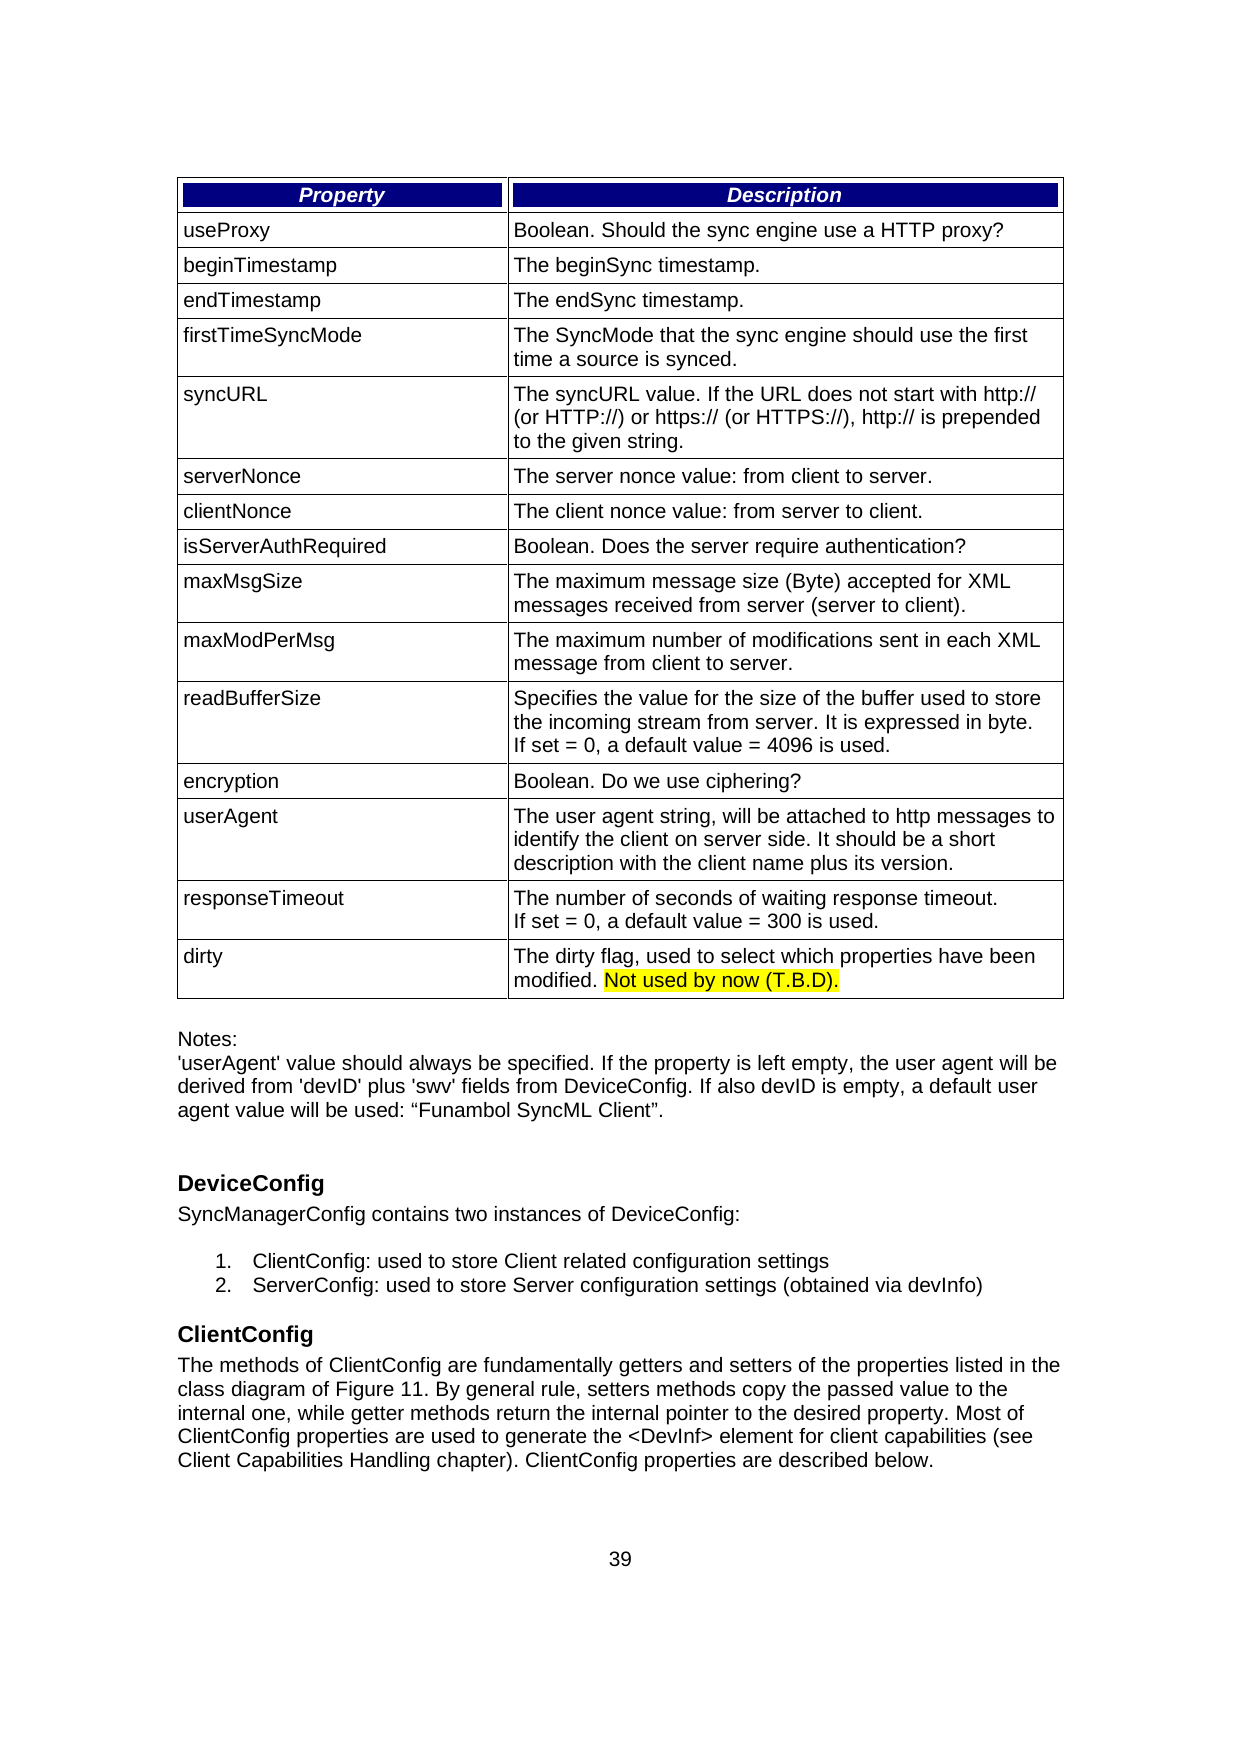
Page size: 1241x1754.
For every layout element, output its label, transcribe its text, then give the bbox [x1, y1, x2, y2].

text The methods of ClientConfig are fundamentally getters and setters of the properties listed in the class diagram of Figure 11. By general rule, setters methods copy the passed value to the internal one, while getter methods return the internal pointer to the desired property. Most of ClientConfig properties are used to generate the <DevInf> element for client capabilities (see Client Capabilities Handling chapter). ClientConfig properties are described below. [177, 1354, 1063, 1472]
table_cell readBufferSize [178, 682, 507, 763]
table_cell clientNonce [178, 495, 507, 529]
table_cell Boolean. Do we use ciphering? [509, 764, 1063, 798]
table_cell serverNonce [178, 459, 507, 494]
table_cell The maximum number of modifications sent in each XML message from client to server. [509, 623, 1063, 681]
table_cell Boolean. Should the sync engine use a HTTP proxy? [509, 213, 1063, 247]
table_cell The user agent string, will be attached to http messages to identify the client on server side. It should be a short description with the client name plus its version. [509, 799, 1063, 880]
table_cell The server nonce value: from client to server. [509, 459, 1063, 494]
table_cell The SyncMode that the sync engine should use the first time a source is synced. [509, 319, 1063, 376]
table_cell maxMsgSize [178, 565, 507, 622]
table_cell useProxy [178, 213, 507, 247]
list ClientConfig: used to store Client related configuration settings [215, 1249, 1063, 1273]
table_cell maxModPerMsg [178, 623, 507, 681]
table_cell The client nonce value: from server to client. [509, 495, 1063, 529]
subtitle ClientConfig [177, 1322, 1063, 1348]
table_cell Boolean. Does the server require authentication? [509, 530, 1063, 564]
table_cell syncURL [178, 377, 507, 458]
text SyncManagerConfig contains two instances of DeviceConfig: [177, 1202, 1063, 1226]
text Notes: [177, 1027, 1063, 1051]
table_cell encryption [178, 764, 507, 798]
table_cell Specifies the value for the size of the buffer used to store the incoming stream from server. It is expressed in byte. If set = 0, a default value = 4096 is used. [509, 682, 1063, 763]
table_cell The dirty flag, used to select which properties have been modified. Not used by now (T.B.D). [509, 940, 1063, 998]
table_cell responseTimeout [178, 881, 507, 939]
table_cell userAgent [178, 799, 507, 880]
table_cell The beginSync timestamp. [509, 248, 1063, 283]
table_cell The number of seconds of waiting response timeout. If set = 0, a default value = 300 is used. [509, 881, 1063, 939]
table_cell endTimestamp [178, 284, 507, 318]
table_cell isServerAuthRequired [178, 530, 507, 564]
table_header Property [178, 178, 507, 212]
table_header Description [509, 178, 1063, 212]
table_cell The endSync timestamp. [509, 284, 1063, 318]
list ServerConfig: used to store Server configuration settings (obtained via devInfo) [215, 1273, 1063, 1297]
table_cell firstTimeSyncMode [178, 319, 507, 376]
subtitle DeviceConfig [177, 1170, 1063, 1196]
text 'userAgent' value should always be specified. If the property is left empty, the user agent will be derived from 'devID' plus 'swv' fields from DeviceConfig. If also devID is empty, a default user agent value will be used: “Funambol SyncML Client”. [177, 1051, 1063, 1122]
table_cell dirty [178, 940, 507, 998]
table_cell The maximum message size (Byte) accepted for XML messages received from server (server to client). [509, 565, 1063, 622]
table_cell beginTimestamp [178, 248, 507, 283]
table_cell The syncURL value. If the URL does not start with http:// (or HTTP://) or https:// (or HTTPS://), http:// is prepended to the given string. [509, 377, 1063, 458]
